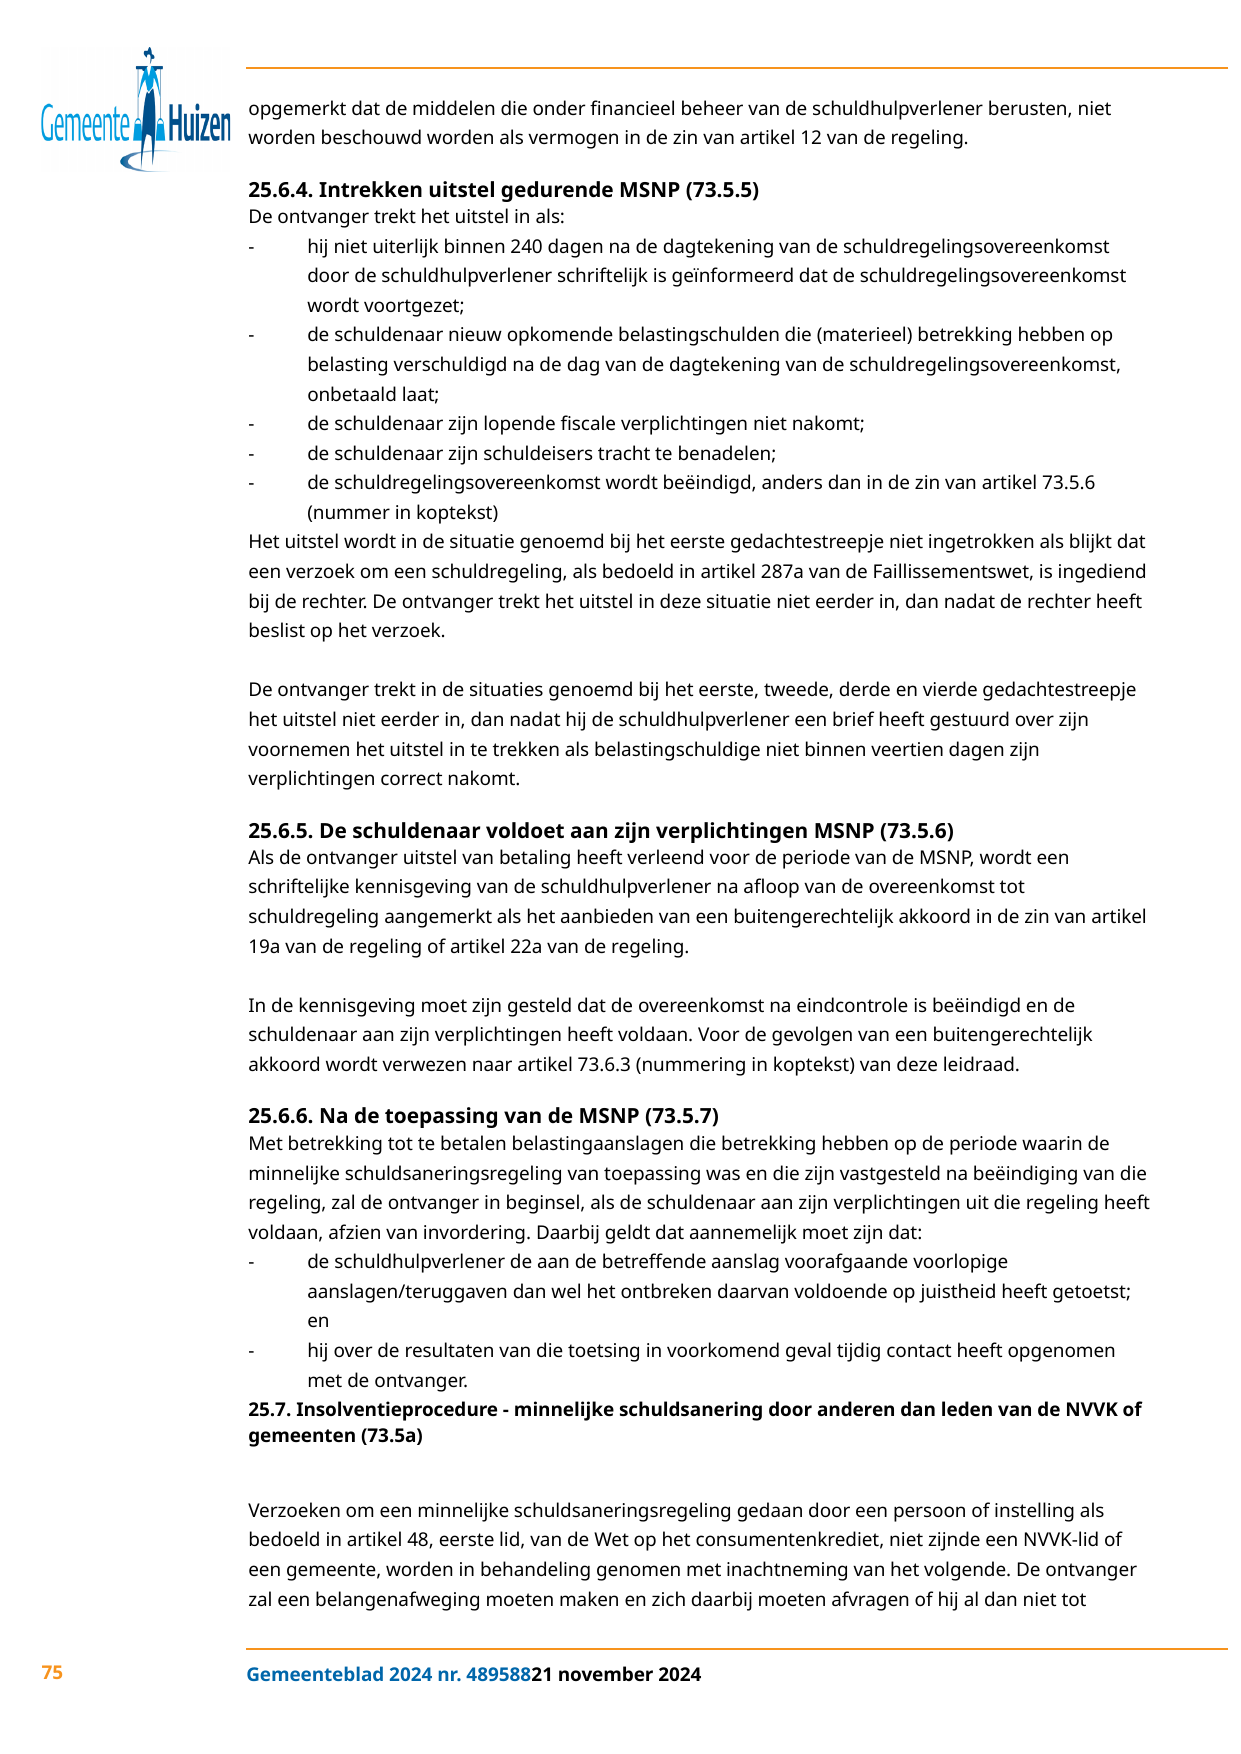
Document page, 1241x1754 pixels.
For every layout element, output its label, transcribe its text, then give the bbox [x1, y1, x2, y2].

picture [41, 47, 231, 172]
list de schuldregelingsovereenkomst wordt beëindigd, anders dan in de zin van artikel 73.5.6 (nummer in koptekst) [248, 469, 1152, 525]
list de schuldenaar nieuw opkomende belastingschulden die (materieel) betrekking hebben op belasting verschuldigd na de dag van de dagtekening van de schuldregelingsovereenkomst, onbetaald laat; [248, 322, 1152, 406]
text 25.6.6. Na de toepassing van de MSNP (73.5.7) [248, 1102, 1152, 1130]
list de schuldenaar zijn schuldeisers tracht te benadelen; [248, 440, 1152, 466]
list hij over de resultaten van die toetsing in voorkomend geval tijdig contact heeft opgenomen met de ontvanger. [248, 1337, 1152, 1392]
list de schuldenaar zijn lopende fiscale verplichtingen niet nakomt; [248, 410, 1152, 436]
text Als de ontvanger uitstel van betaling heeft verleend voor de periode van de MSNP, wordt een schriftelijke kennisgeving van de schuldhulpverlener na afloop van de overeenkomst tot schuldregeling aangemerkt als het aanbieden van een buitengerechtelijk akkoord in de zin van artikel 19a van de regeling of artikel 22a van de regeling. [248, 844, 1152, 959]
text Het uitstel wordt in de situatie genoemd bij het eerste gedachtestreepje niet ingetrokken als blijkt dat een verzoek om een schuldregeling, als bedoeld in artikel 287a van de Faillissementswet, is ingediend bij de rechter. De ontvanger trekt het uitstel in deze situatie niet eerder in, dan nadat de rechter heeft beslist op het verzoek. [248, 529, 1152, 643]
text 25.7. Insolventieprocedure - minnelijke schuldsanering door anderen dan leden van de NVVK of gemeenten (73.5a) [248, 1396, 1152, 1448]
list de schuldhulpverlener de aan de betreffende aanslag voorafgaande voorlopige aanslagen/teruggaven dan wel het ontbreken daarvan voldoende op juistheid heeft getoetst; en [248, 1248, 1152, 1333]
text 25.6.5. De schuldenaar voldoet aan zijn verplichtingen MSNP (73.5.6) [248, 816, 1152, 844]
list hij niet uiterlijk binnen 240 dagen na de dagtekening van de schuldregelingsovereenkomst door de schuldhulpverlener schriftelijk is geïnformeerd dat de schuldregelingsovereenkomst wordt voortgezet; [248, 233, 1152, 318]
text opgemerkt dat de middelen die onder financieel beheer van de schuldhulpverlener berusten, niet worden beschouwd worden als vermogen in de zin van artikel 12 van de regeling. [248, 95, 1152, 150]
text In de kennisgeving moet zijn gesteld dat de overeenkomst na eindcontrole is beëindigd en de schuldenaar aan zijn verplichtingen heeft voldaan. Voor de gevolgen van een buitengerechtelijk akkoord wordt verwezen naar artikel 73.6.3 (nummering in koptekst) van deze leidraad. [248, 992, 1152, 1077]
text De ontvanger trekt het uitstel in als: [248, 203, 1152, 229]
text Verzoeken om een minnelijke schuldsaneringsregeling gedaan door een persoon of instelling als bedoeld in artikel 48, eerste lid, van de Wet op het consumentenkrediet, niet zijnde een NVVK-lid of een gemeente, worden in behandeling genomen met inachtneming van het volgende. De ontvanger zal een belangenafweging moeten maken en zich daarbij moeten afvragen of hij al dan niet tot [248, 1497, 1152, 1612]
text Met betrekking tot te betalen belastingaanslagen die betrekking hebben op de periode waarin de minnelijke schuldsaneringsregeling van toepassing was en die zijn vastgesteld na beëindiging van die regeling, zal de ontvanger in beginsel, als de schuldenaar aan zijn verplichtingen uit die regeling heeft voldaan, afzien van invordering. Daarbij geldt dat aannemelijk moet zijn dat: [248, 1130, 1152, 1244]
text 25.6.4. Intrekken uitstel gedurende MSNP (73.5.5) [248, 175, 1152, 203]
text De ontvanger trekt in de situaties genoemd bij het eerste, tweede, derde en vierde gedachtestreepje het uitstel niet eerder in, dan nadat hij de schuldhulpverlener een brief heeft gestuurd over zijn voornemen het uitstel in te trekken als belastingschuldige niet binnen veertien dagen zijn verplichtingen correct nakomt. [248, 677, 1152, 791]
